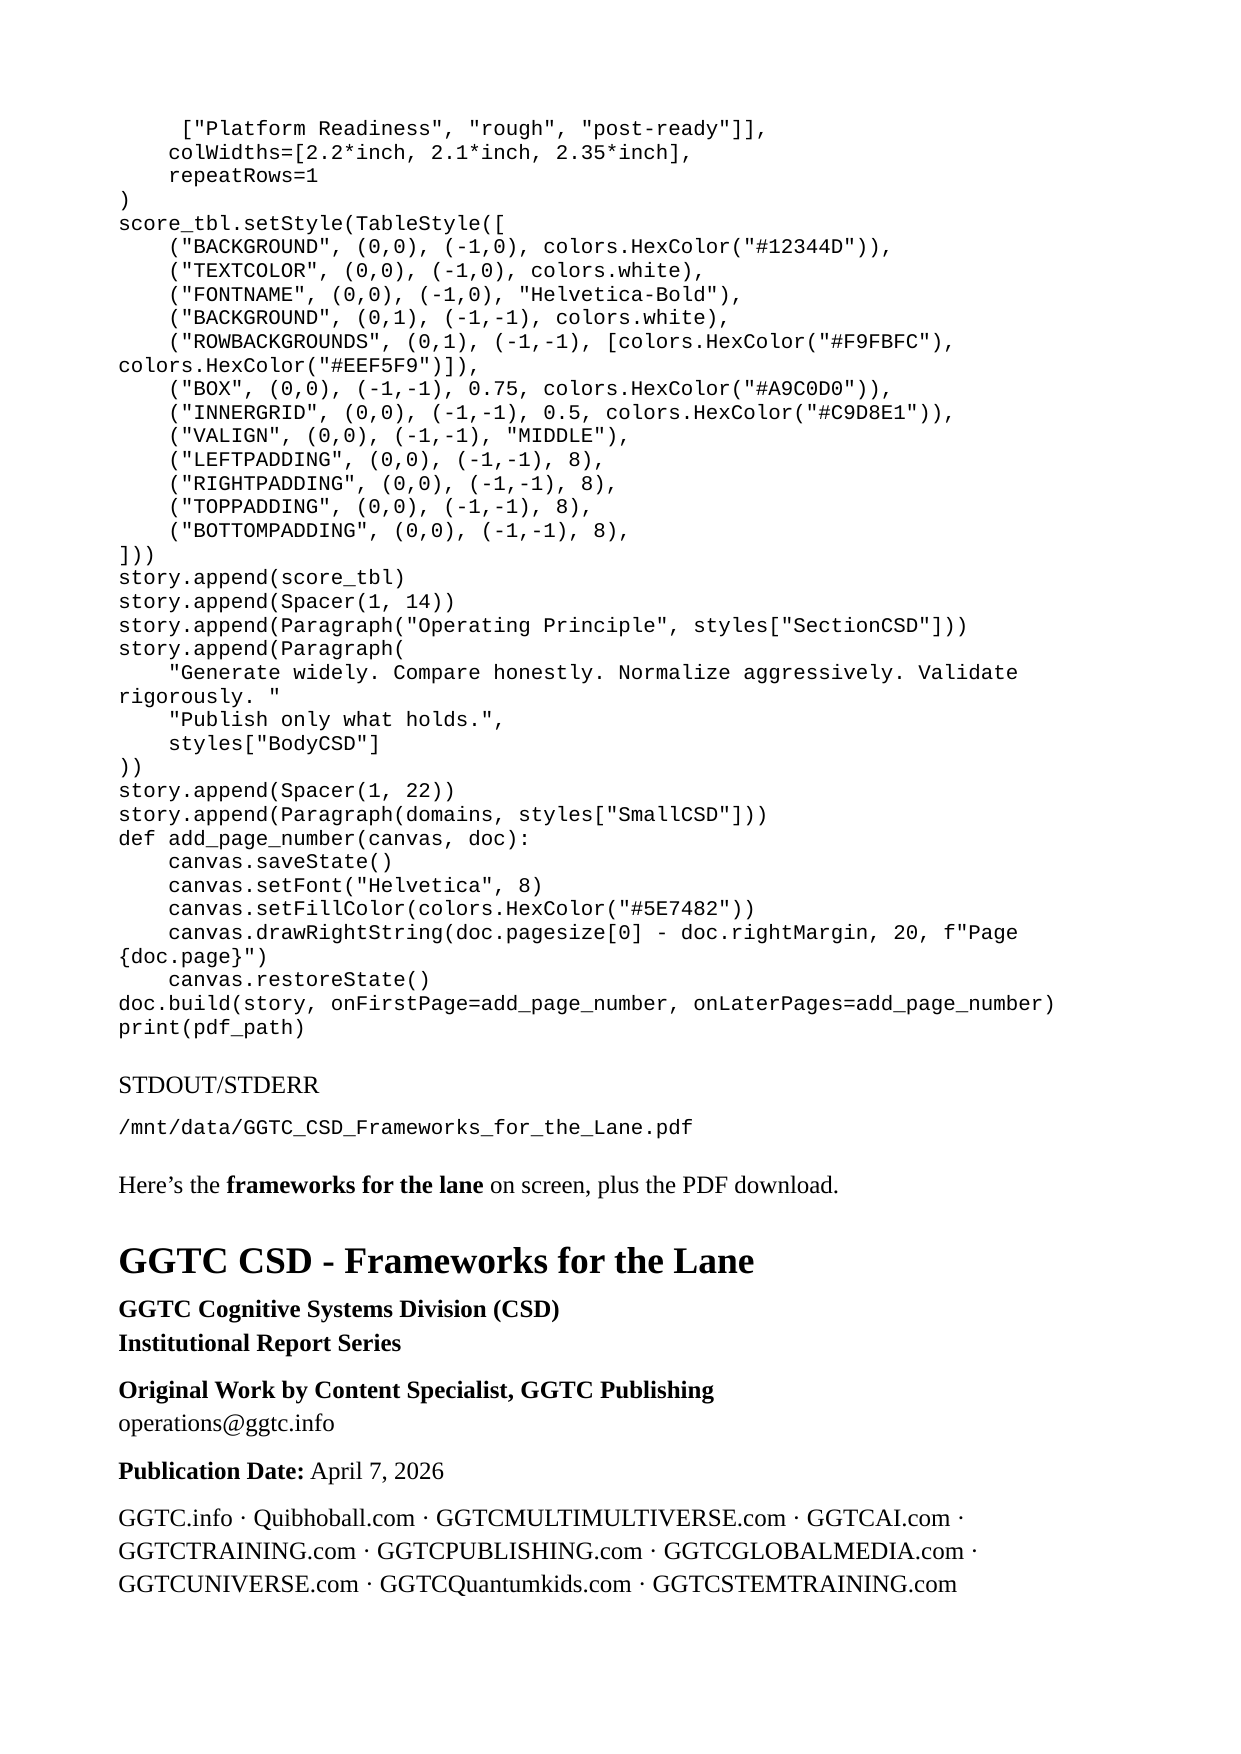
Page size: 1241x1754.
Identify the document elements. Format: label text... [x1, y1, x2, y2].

text story.append(Paragraph(domains, styles["SmallCSD"])) [118, 804, 1122, 827]
text ("BOTTOMPADDING", (0,0), (-1,-1), 8), [118, 520, 1122, 544]
text styles["BodyCSD"] [118, 733, 1122, 757]
text "Generate widely. Compare honestly. Normalize aggressively. Validate rigorously. " [118, 662, 1122, 709]
text ("ROWBACKGROUNDS", (0,1), (-1,-1), [colors.HexColor("#F9FBFC"), colors.HexColor("#EEF5F9")]), [118, 331, 1122, 378]
text canvas.restoreState() [118, 969, 1122, 993]
subtitle GGTC CSD - Frameworks for the Lane [118, 1239, 1122, 1282]
text ("INNERGRID", (0,0), (-1,-1), 0.5, colors.HexColor("#C9D8E1")), [118, 402, 1122, 426]
text canvas.saveState() [118, 851, 1122, 875]
text ("RIGHTPADDING", (0,0), (-1,-1), 8), [118, 473, 1122, 496]
text ])) [118, 544, 1122, 567]
text print(pdf_path) [118, 1017, 1122, 1040]
text def add_page_number(canvas, doc): [118, 827, 1122, 851]
text story.append(Spacer(1, 22)) [118, 780, 1122, 804]
text ("LEFTPADDING", (0,0), (-1,-1), 8), [118, 449, 1122, 473]
text ("BOX", (0,0), (-1,-1), 0.75, colors.HexColor("#A9C0D0")), [118, 378, 1122, 402]
text ["Platform Readiness", "rough", "post-ready"]], [118, 118, 1122, 142]
text STDOUT/STDERR [118, 1070, 1122, 1098]
text canvas.drawRightString(doc.pagesize[0] - doc.rightMargin, 20, f"Page {doc.page}") [118, 922, 1122, 969]
text ("TOPPADDING", (0,0), (-1,-1), 8), [118, 496, 1122, 520]
text story.append(Paragraph("Operating Principle", styles["SectionCSD"])) [118, 615, 1122, 638]
text ) [118, 189, 1122, 213]
text Publication Date: April 7, 2026 [118, 1456, 1122, 1484]
text Here’s the frameworks for the lane on screen, plus the PDF download. [118, 1171, 1122, 1199]
text story.append(Paragraph( [118, 638, 1122, 662]
text repeatRows=1 [118, 165, 1122, 189]
text Original Work by Content Specialist, GGTC Publishing operations@ggtc.info [118, 1375, 1122, 1437]
text score_tbl.setStyle(TableStyle([ [118, 213, 1122, 236]
text )) [118, 757, 1122, 780]
text GGTC.info · Quibhoball.com · GGTCMULTIMULTIVERSE.com · GGTCAI.com · GGTCTRAINING.com · GGTCPUBLISHING.com · GGTCGLOBALMEDIA.com · GGTCUNIVERSE.com · GGTCQuantumkids.com · GGTCSTEMTRAINING.com [118, 1503, 1122, 1598]
text /mnt/data/GGTC_CSD_Frameworks_for_the_Lane.pdf [118, 1117, 1122, 1141]
text colWidths=[2.2*inch, 2.1*inch, 2.35*inch], [118, 142, 1122, 165]
text story.append(score_tbl) [118, 567, 1122, 591]
text ("BACKGROUND", (0,0), (-1,0), colors.HexColor("#12344D")), [118, 236, 1122, 260]
text story.append(Spacer(1, 14)) [118, 591, 1122, 615]
text GGTC Cognitive Systems Division (CSD) Institutional Report Series [118, 1294, 1122, 1356]
text ("TEXTCOLOR", (0,0), (-1,0), colors.white), [118, 260, 1122, 284]
text ("VALIGN", (0,0), (-1,-1), "MIDDLE"), [118, 426, 1122, 449]
text canvas.setFont("Helvetica", 8) [118, 875, 1122, 898]
text ("BACKGROUND", (0,1), (-1,-1), colors.white), [118, 307, 1122, 331]
text ("FONTNAME", (0,0), (-1,0), "Helvetica-Bold"), [118, 284, 1122, 307]
text doc.build(story, onFirstPage=add_page_number, onLaterPages=add_page_number) [118, 993, 1122, 1017]
text "Publish only what holds.", [118, 709, 1122, 733]
text canvas.setFillColor(colors.HexColor("#5E7482")) [118, 898, 1122, 922]
